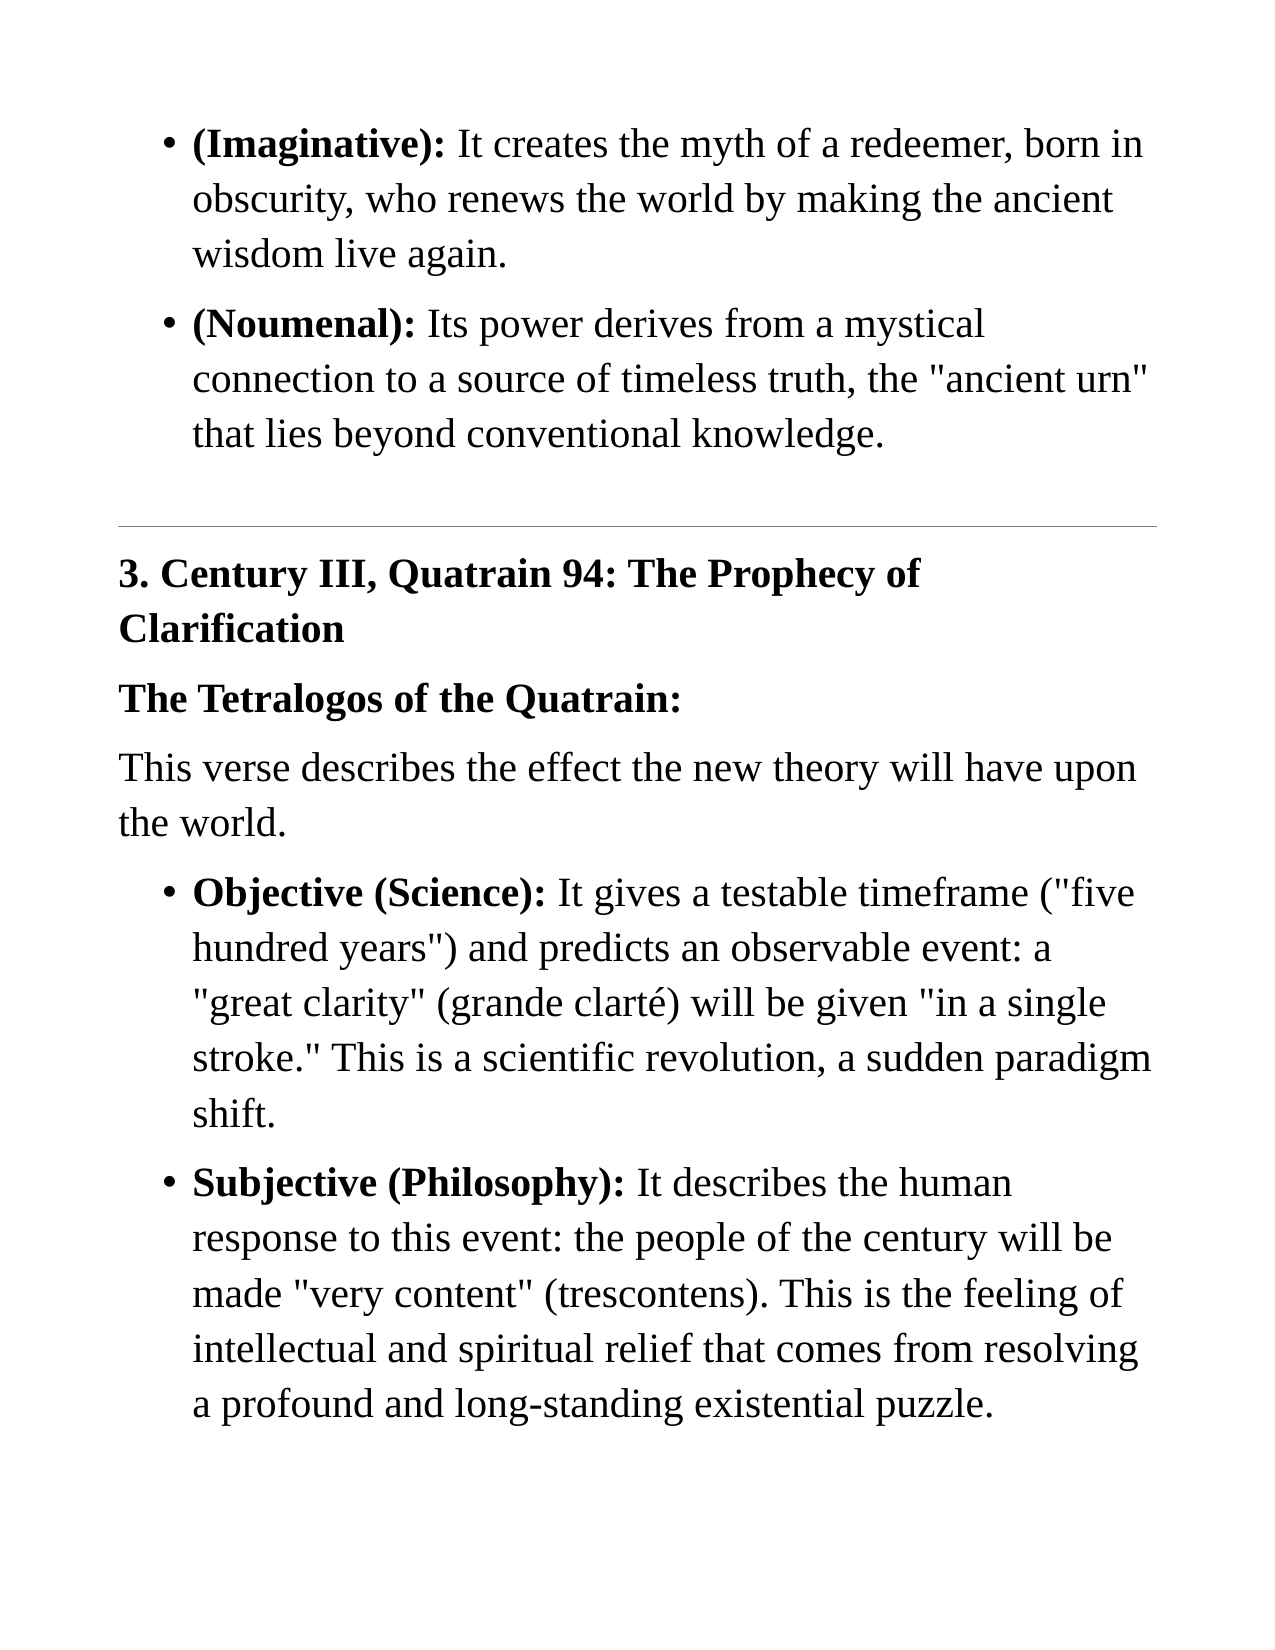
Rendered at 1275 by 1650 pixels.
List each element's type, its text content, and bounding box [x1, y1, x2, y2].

list (Noumenal): Its power derives from a mystical connection to a source of timeless truth, the "ancient urn" that lies beyond conventional knowledge. [162, 298, 1157, 456]
subtitle 3. Century III, Quatrain 94: The Prophecy of Clarification [118, 548, 1157, 651]
subtitle The Tetralogos of the Quatrain: [118, 673, 1157, 721]
list Subjective (Philosophy): It describes the human response to this event: the people of the century will be made "very content" (trescontens). This is the feeling of intellectual and spiritual relief that comes from resolving a profound and long-standing existential puzzle. [162, 1158, 1157, 1426]
list Objective (Science): It gives a testable timeframe ("five hundred years") and predicts an observable event: a "great clarity" (grande clarté) will be given "in a single stroke." This is a scientific revolution, a sudden paradigm shift. [162, 867, 1157, 1136]
text This verse describes the effect the new theory will have upon the world. [118, 743, 1157, 846]
list (Imaginative): It creates the myth of a redeemer, born in obscurity, who renews the world by making the ancient wisdom live again. [162, 118, 1157, 276]
